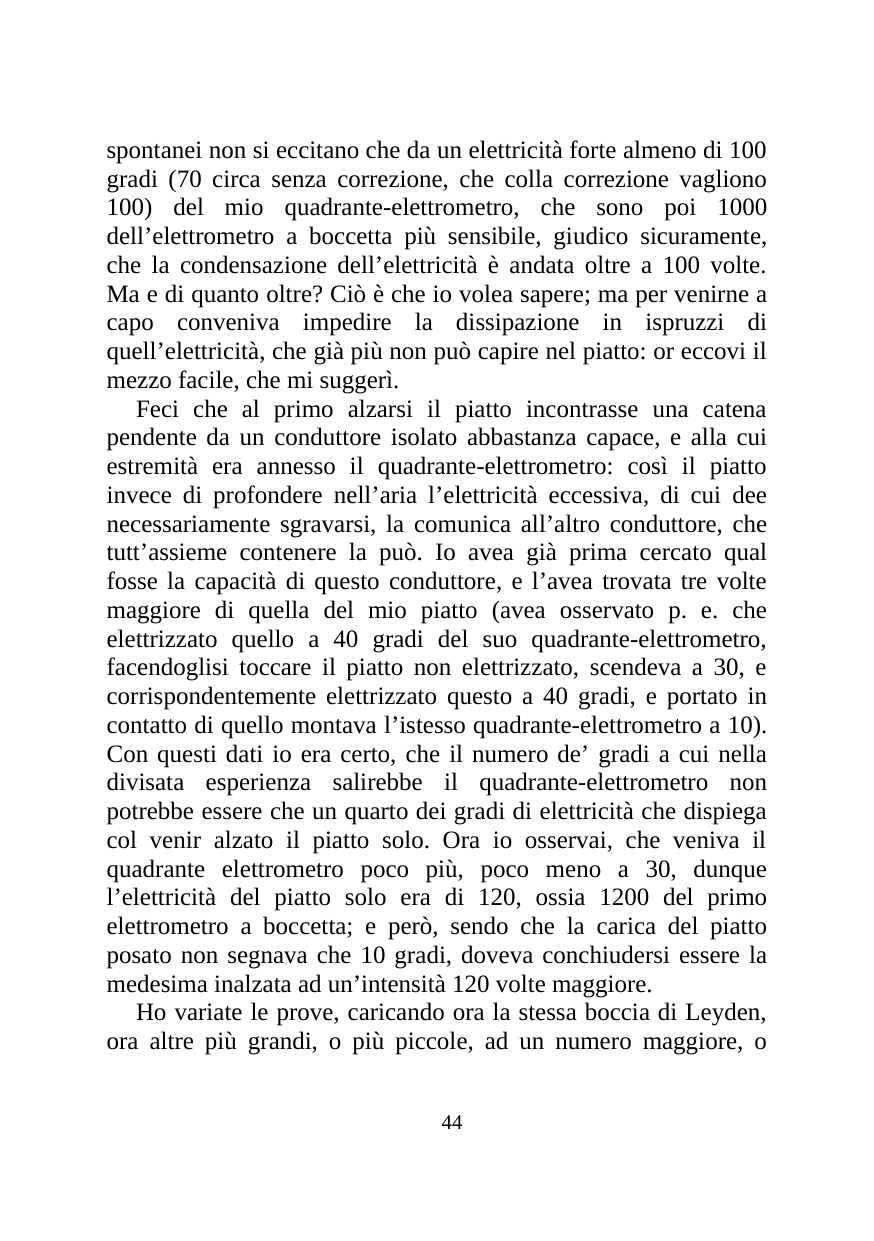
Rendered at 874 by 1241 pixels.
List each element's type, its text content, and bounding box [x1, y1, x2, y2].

text Feci che al primo alzarsi il piatto incontrasse una catena pendente da un conduttore isolato abbastanza capace, e alla cui estremità era annesso il quadrante-elettrometro: così il piatto invece di profondere nell’aria l’elettricità eccessiva, di cui dee necessariamente sgravarsi, la comunica all’altro conduttore, che tutt’assieme contenere la può. Io avea già prima cercato qual fosse la capacità di questo conduttore, e l’avea trovata tre volte maggiore di quella del mio piatto (avea osservato p. e. che elettrizzato quello a 40 gradi del suo quadrante-elettrometro, facendoglisi toccare il piatto non elettrizzato, scendeva a 30, e corrispondentemente elettrizzato questo a 40 gradi, e portato in contatto di quello montava l’istesso quadrante-elettrometro a 10). Con questi dati io era certo, che il numero de’ gradi a cui nella divisata esperienza salirebbe il quadrante-elettrometro non potrebbe essere che un quarto dei gradi di elettricità che dispiega col venir alzato il piatto solo. Ora io osservai, che veniva il quadrante elettrometro poco più, poco meno a 30, dunque l’elettricità del piatto solo era di 120, ossia 1200 del primo elettrometro a boccetta; e però, sendo che la carica del piatto posato non segnava che 10 gradi, doveva conchiudersi essere la medesima inalzata ad un’intensità 120 volte maggiore. [106, 394, 768, 997]
text Ho variate le prove, caricando ora la stessa boccia di Leyden, ora altre più grandi, o più piccole, ad un numero maggiore, o [106, 997, 768, 1055]
text spontanei non si eccitano che da un elettricità forte almeno di 100 gradi (70 circa senza correzione, che colla correzione vagliono 100) del mio quadrante-elettrometro, che sono poi 1000 dell’elettrometro a boccetta più sensibile, giudico sicuramente, che la condensazione dell’elettricità è andata oltre a 100 volte. Ma e di quanto oltre? Ciò è che io volea sapere; ma per venirne a capo conveniva impedire la dissipazione in ispruzzi di quell’elettricità, che già più non può capire nel piatto: or eccovi il mezzo facile, che mi suggerì. [106, 135, 768, 394]
